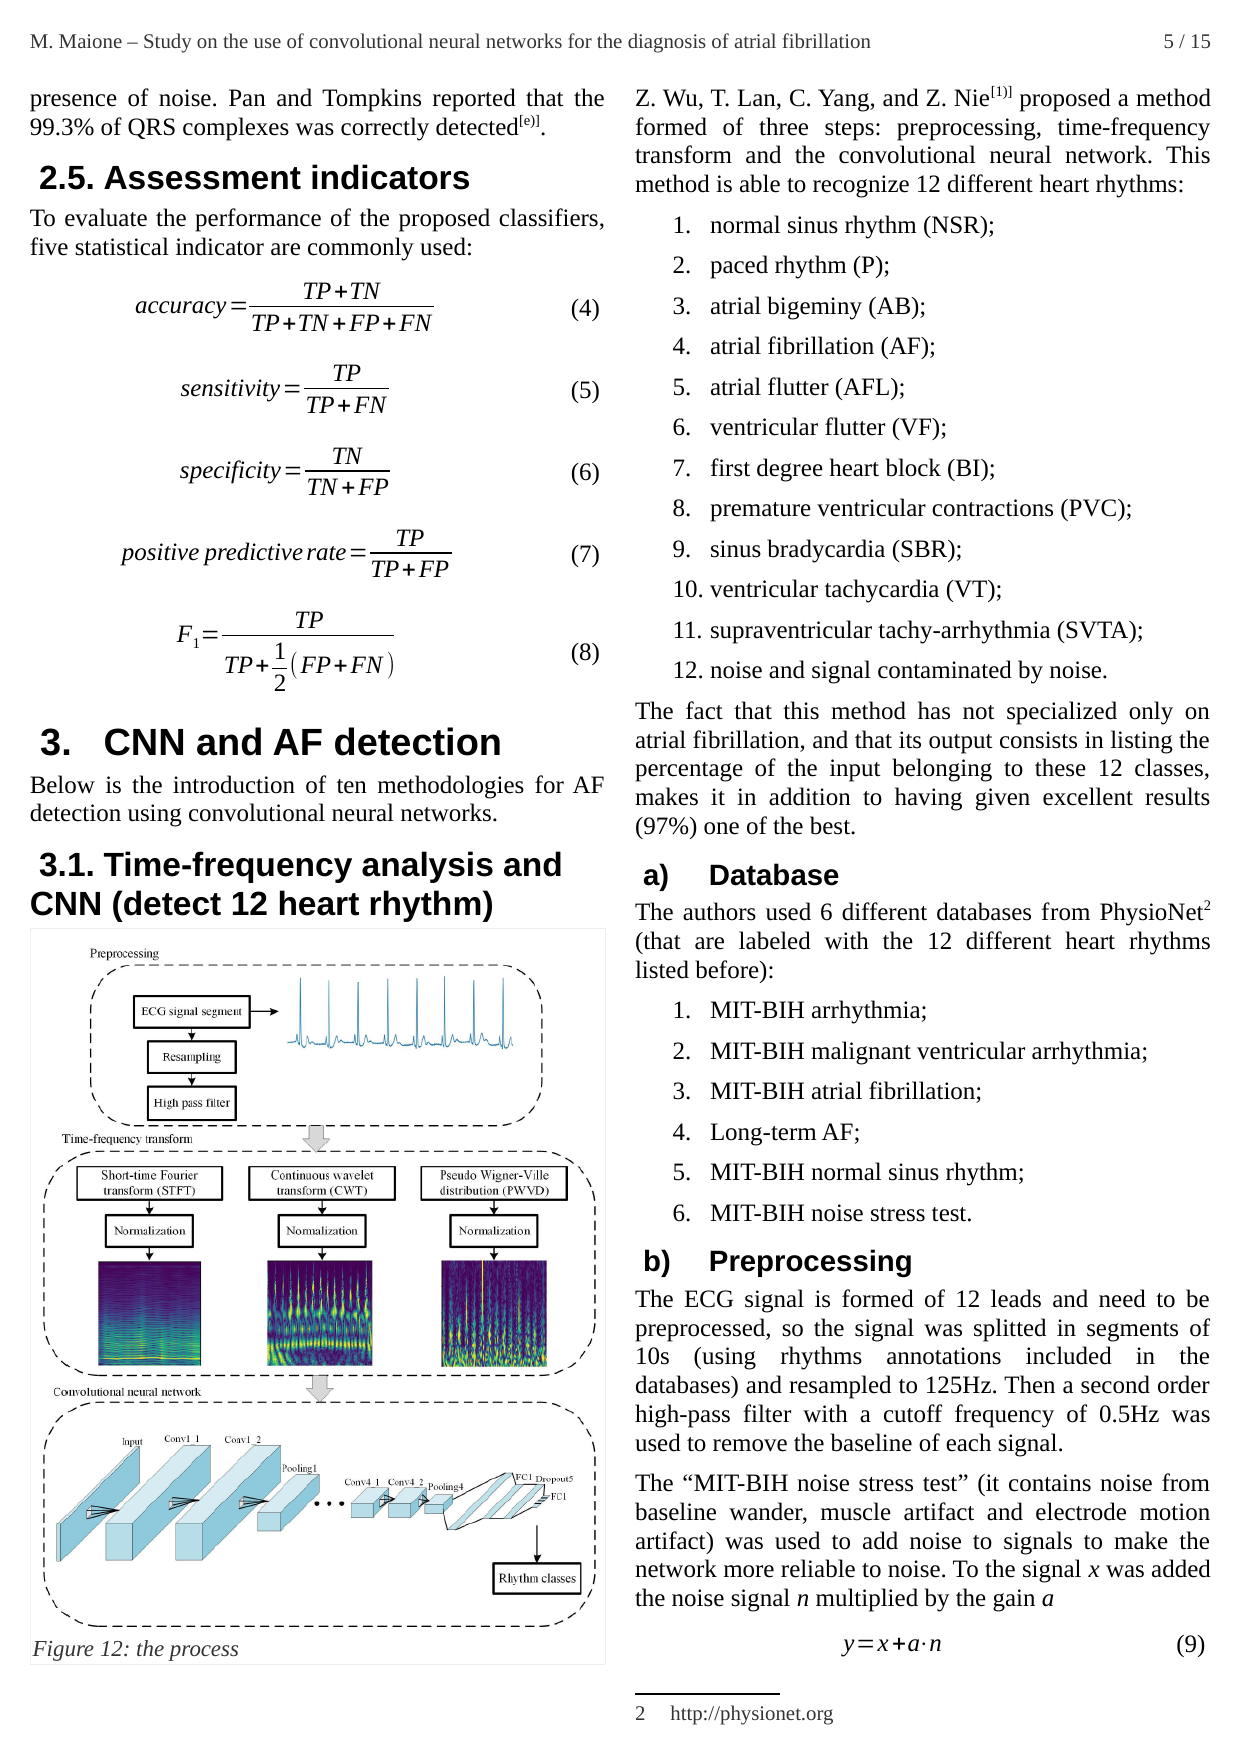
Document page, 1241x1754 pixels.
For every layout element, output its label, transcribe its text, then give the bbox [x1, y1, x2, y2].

text The fact that this method has not specialized only on atrial fibrillation, and that its output consists in listing the percentage of the input belonging to these 12 classes, makes it in addition to having given excellent results (97%) one of the best. [635, 696, 1211, 840]
table_header (7) [541, 519, 605, 601]
list atrial flutter (AFL); [672, 372, 1211, 401]
text To evaluate the performance of the proposed classifiers, five statistical indicator are commonly used: [29, 203, 605, 260]
subtitle Preprocessing [635, 1244, 1211, 1278]
list noise and signal contaminated by noise. [672, 656, 1211, 684]
table_header [30, 436, 541, 519]
subtitle Assessment indicators [29, 158, 605, 197]
list ventricular tachycardia (VT); [672, 574, 1211, 603]
list MIT-BIH normal sinus rhythm; [672, 1157, 1211, 1186]
text Figure 12: the process [32, 1635, 602, 1661]
list sinus bradycardia (SBR); [672, 534, 1211, 563]
text http://physionet.org [635, 1700, 1211, 1724]
table_header (5) [541, 354, 605, 436]
subtitle Time-frequency analysis and CNN (detect 12 heart rhythm) [29, 845, 605, 922]
list ventricular flutter (VF); [672, 412, 1211, 441]
list Long-term AF; [672, 1117, 1211, 1146]
table_header [30, 354, 541, 436]
table_header (6) [541, 436, 605, 519]
list paced rhythm (P); [672, 250, 1211, 279]
text The “MIT-BIH noise stress test” (it contains noise from baseline wander, muscle artifact and electrode motion artifact) was used to add noise to signals to make the network more reliable to noise. To the signal x was added the noise signal n multiplied by the gain a [635, 1468, 1211, 1612]
list supraventricular tachy-arrhythmia (SVTA); [672, 615, 1211, 644]
subtitle CNN and AF detection [29, 720, 605, 764]
list MIT-BIH noise stress test. [672, 1198, 1211, 1227]
text The authors used 6 different databases from PhysioNet (that are labeled with the 12 different heart rhythms listed before): [635, 897, 1211, 983]
text Z. Wu, T. Lan, C. Yang, and Z. Nie[1] proposed a method formed of three steps: preprocessing, time-frequency transform and the convolutional neural network. This method is able to recognize 12 different heart rhythms: [635, 83, 1211, 198]
text Below is the introduction of ten methodologies for AF detection using convolutional neural networks. [29, 770, 605, 827]
list atrial fibrillation (AF); [672, 331, 1211, 360]
subtitle Database [635, 857, 1211, 891]
table_header [30, 519, 541, 601]
list premature ventricular contractions (PVC); [672, 493, 1211, 522]
list MIT-BIH atrial fibrillation; [672, 1076, 1211, 1105]
table_header [30, 272, 541, 354]
list MIT-BIH malignant ventricular arrhythmia; [672, 1036, 1211, 1064]
text The ECG signal is formed of 12 leads and need to be preprocessed, so the signal was splitted in segments of 10s (using rhythms annotations included in the databases) and resampled to 125Hz. Then a second order high-pass filter with a cutoff frequency of 0.5Hz was used to remove the baseline of each signal. [635, 1284, 1211, 1456]
list normal sinus rhythm (NSR); [672, 210, 1211, 238]
table_header (4) [541, 272, 605, 354]
list first degree heart block (BI); [672, 453, 1211, 482]
table_header (9) [1147, 1624, 1211, 1676]
table_header [635, 1624, 1147, 1676]
table_header (8) [541, 601, 605, 714]
list MIT-BIH arrhythmia; [672, 995, 1211, 1024]
table_header [30, 601, 541, 714]
list atrial bigeminy (AB); [672, 291, 1211, 319]
picture [32, 943, 603, 1635]
text presence of noise. Pan and Tompkins reported that the 99.3% of QRS complexes was correctly detected[e]. [29, 83, 605, 141]
